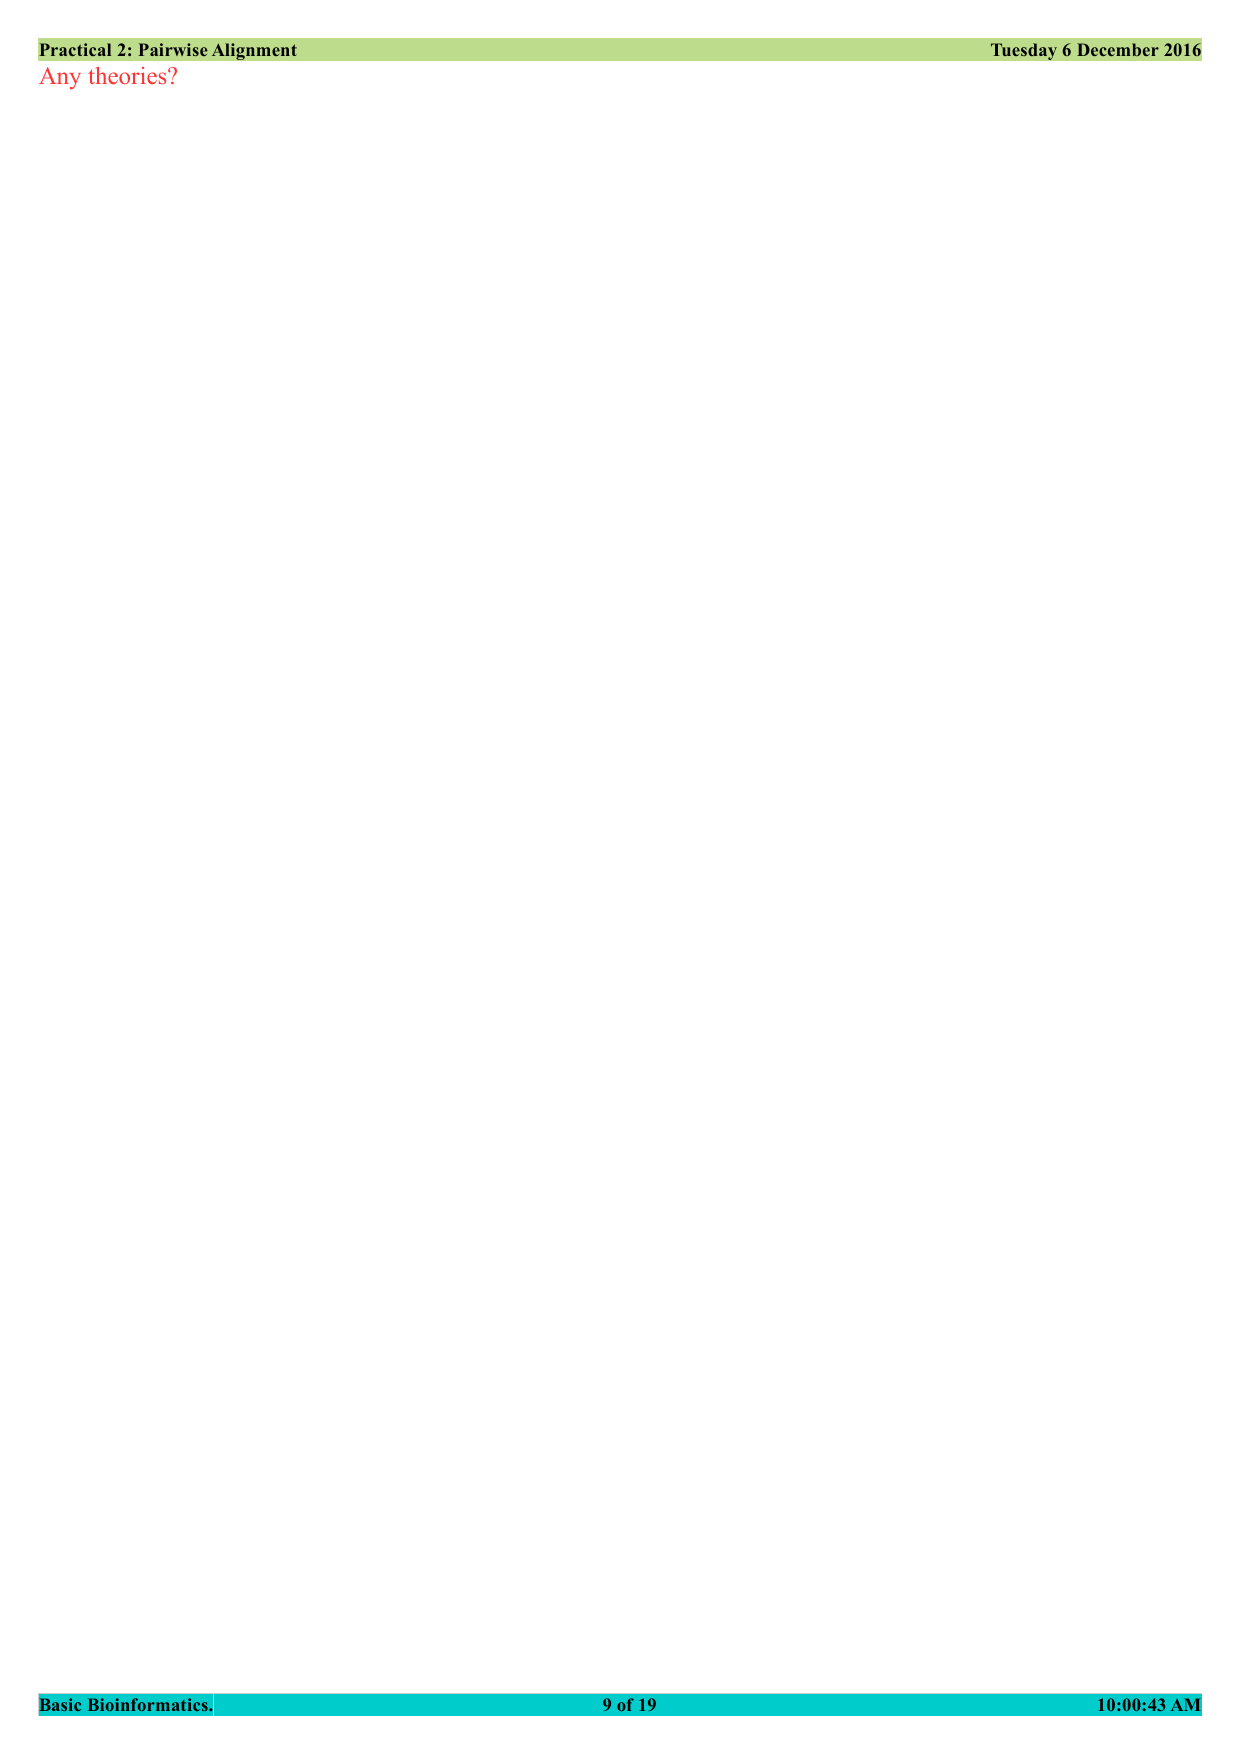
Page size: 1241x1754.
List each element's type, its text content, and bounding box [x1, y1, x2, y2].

text Any theories? [38, 61, 1202, 89]
